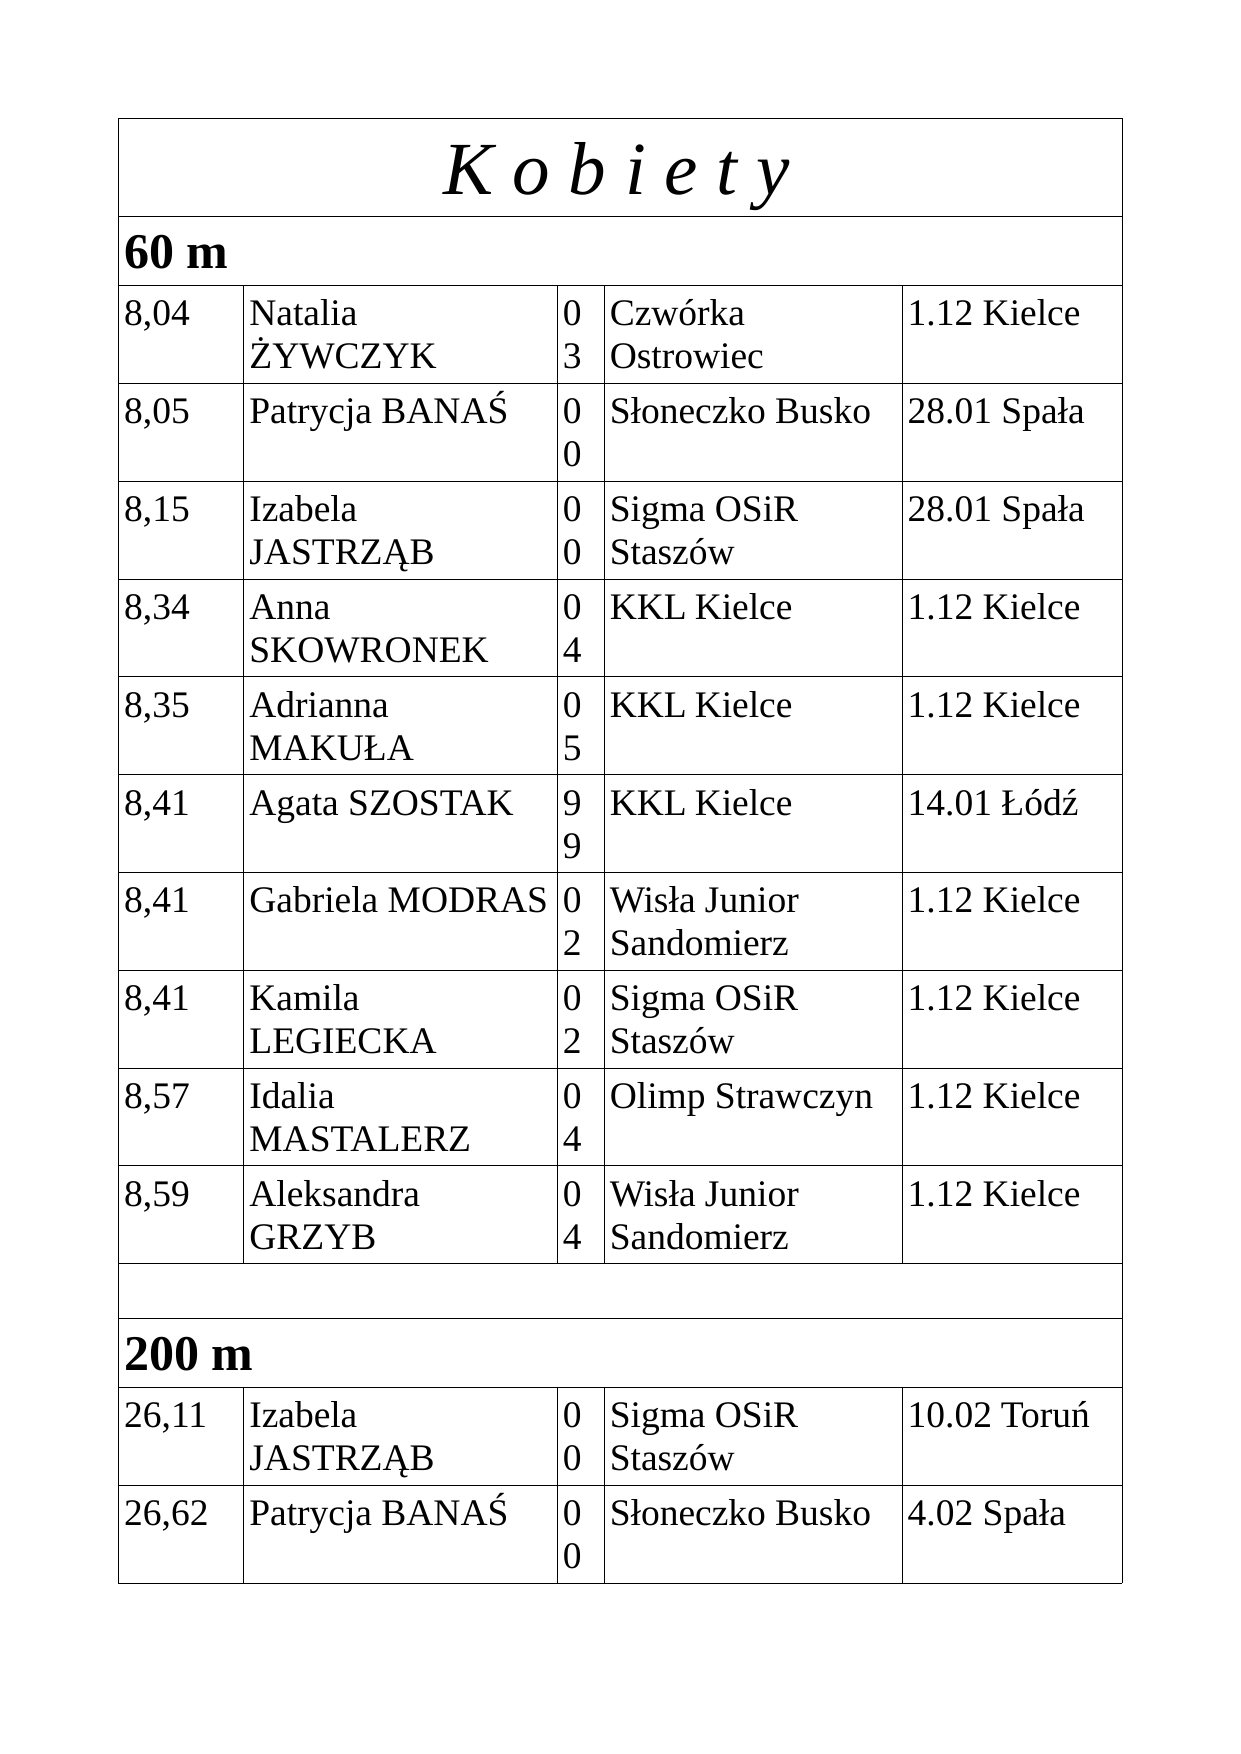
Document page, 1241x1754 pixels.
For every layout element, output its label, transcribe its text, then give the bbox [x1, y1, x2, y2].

table_cell Słoneczko Busko [605, 384, 902, 481]
table_cell 8,04 [119, 286, 243, 383]
table_cell 04 [558, 1069, 604, 1165]
table_cell 04 [558, 580, 604, 676]
table_cell 1.12 Kielce [903, 1166, 1122, 1263]
table_cell 02 [558, 971, 604, 1067]
table_cell Sigma OSiR Staszów [605, 1388, 902, 1485]
table_cell 14.01 Łódź [903, 775, 1122, 872]
table_cell 00 [558, 1486, 604, 1582]
table_cell 00 [558, 482, 604, 578]
table_cell Natalia ŻYWCZYK [244, 286, 557, 383]
table_cell Adrianna MAKUŁA [244, 677, 557, 774]
table_cell Sigma OSiR Staszów [605, 482, 902, 578]
table_cell 200 m [119, 1319, 1122, 1387]
table_cell Wisła Junior Sandomierz [605, 1166, 902, 1263]
table_cell Aleksandra GRZYB [244, 1166, 557, 1263]
table_cell Anna SKOWRONEK [244, 580, 557, 676]
table_cell K o b i e t y [119, 119, 1122, 216]
table_cell KKL Kielce [605, 677, 902, 774]
table_cell 8,15 [119, 482, 243, 578]
table_cell 8,41 [119, 873, 243, 970]
table_cell Wisła Junior Sandomierz [605, 873, 902, 970]
table_cell 00 [558, 384, 604, 481]
table_cell 1.12 Kielce [903, 971, 1122, 1067]
table_cell 1.12 Kielce [903, 677, 1122, 774]
table_cell 26,11 [119, 1388, 243, 1485]
table_cell Czwórka Ostrowiec [605, 286, 902, 383]
table_cell 1.12 Kielce [903, 873, 1122, 970]
table_cell 05 [558, 677, 604, 774]
table_cell 28.01 Spała [903, 384, 1122, 481]
table_cell 1.12 Kielce [903, 1069, 1122, 1165]
table_cell Patrycja BANAŚ [244, 384, 557, 481]
table_cell 8,41 [119, 775, 243, 872]
table_cell Słoneczko Busko [605, 1486, 902, 1582]
table_cell 8,35 [119, 677, 243, 774]
table_cell 1.12 Kielce [903, 286, 1122, 383]
table_cell Agata SZOSTAK [244, 775, 557, 872]
table_cell 8,59 [119, 1166, 243, 1263]
table_cell KKL Kielce [605, 580, 902, 676]
table_cell 00 [558, 1388, 604, 1485]
table_cell [119, 1264, 1122, 1318]
table_cell Patrycja BANAŚ [244, 1486, 557, 1582]
table_cell Izabela JASTRZĄB [244, 1388, 557, 1485]
table_cell 8,34 [119, 580, 243, 676]
table_cell 1.12 Kielce [903, 580, 1122, 676]
table_cell 10.02 Toruń [903, 1388, 1122, 1485]
table_cell KKL Kielce [605, 775, 902, 872]
table_cell 02 [558, 873, 604, 970]
table_cell 03 [558, 286, 604, 383]
table_cell Idalia MASTALERZ [244, 1069, 557, 1165]
table_cell 8,57 [119, 1069, 243, 1165]
table_cell 4.02 Spała [903, 1486, 1122, 1582]
table_cell 04 [558, 1166, 604, 1263]
table_cell Sigma OSiR Staszów [605, 971, 902, 1067]
table_cell 99 [558, 775, 604, 872]
table_cell Olimp Strawczyn [605, 1069, 902, 1165]
table_cell 60 m [119, 217, 1122, 285]
table_cell 26,62 [119, 1486, 243, 1582]
table_cell Gabriela MODRAS [244, 873, 557, 970]
table_cell 8,41 [119, 971, 243, 1067]
table_cell 28.01 Spała [903, 482, 1122, 578]
table_cell Izabela JASTRZĄB [244, 482, 557, 578]
table_cell Kamila LEGIECKA [244, 971, 557, 1067]
table_cell 8,05 [119, 384, 243, 481]
